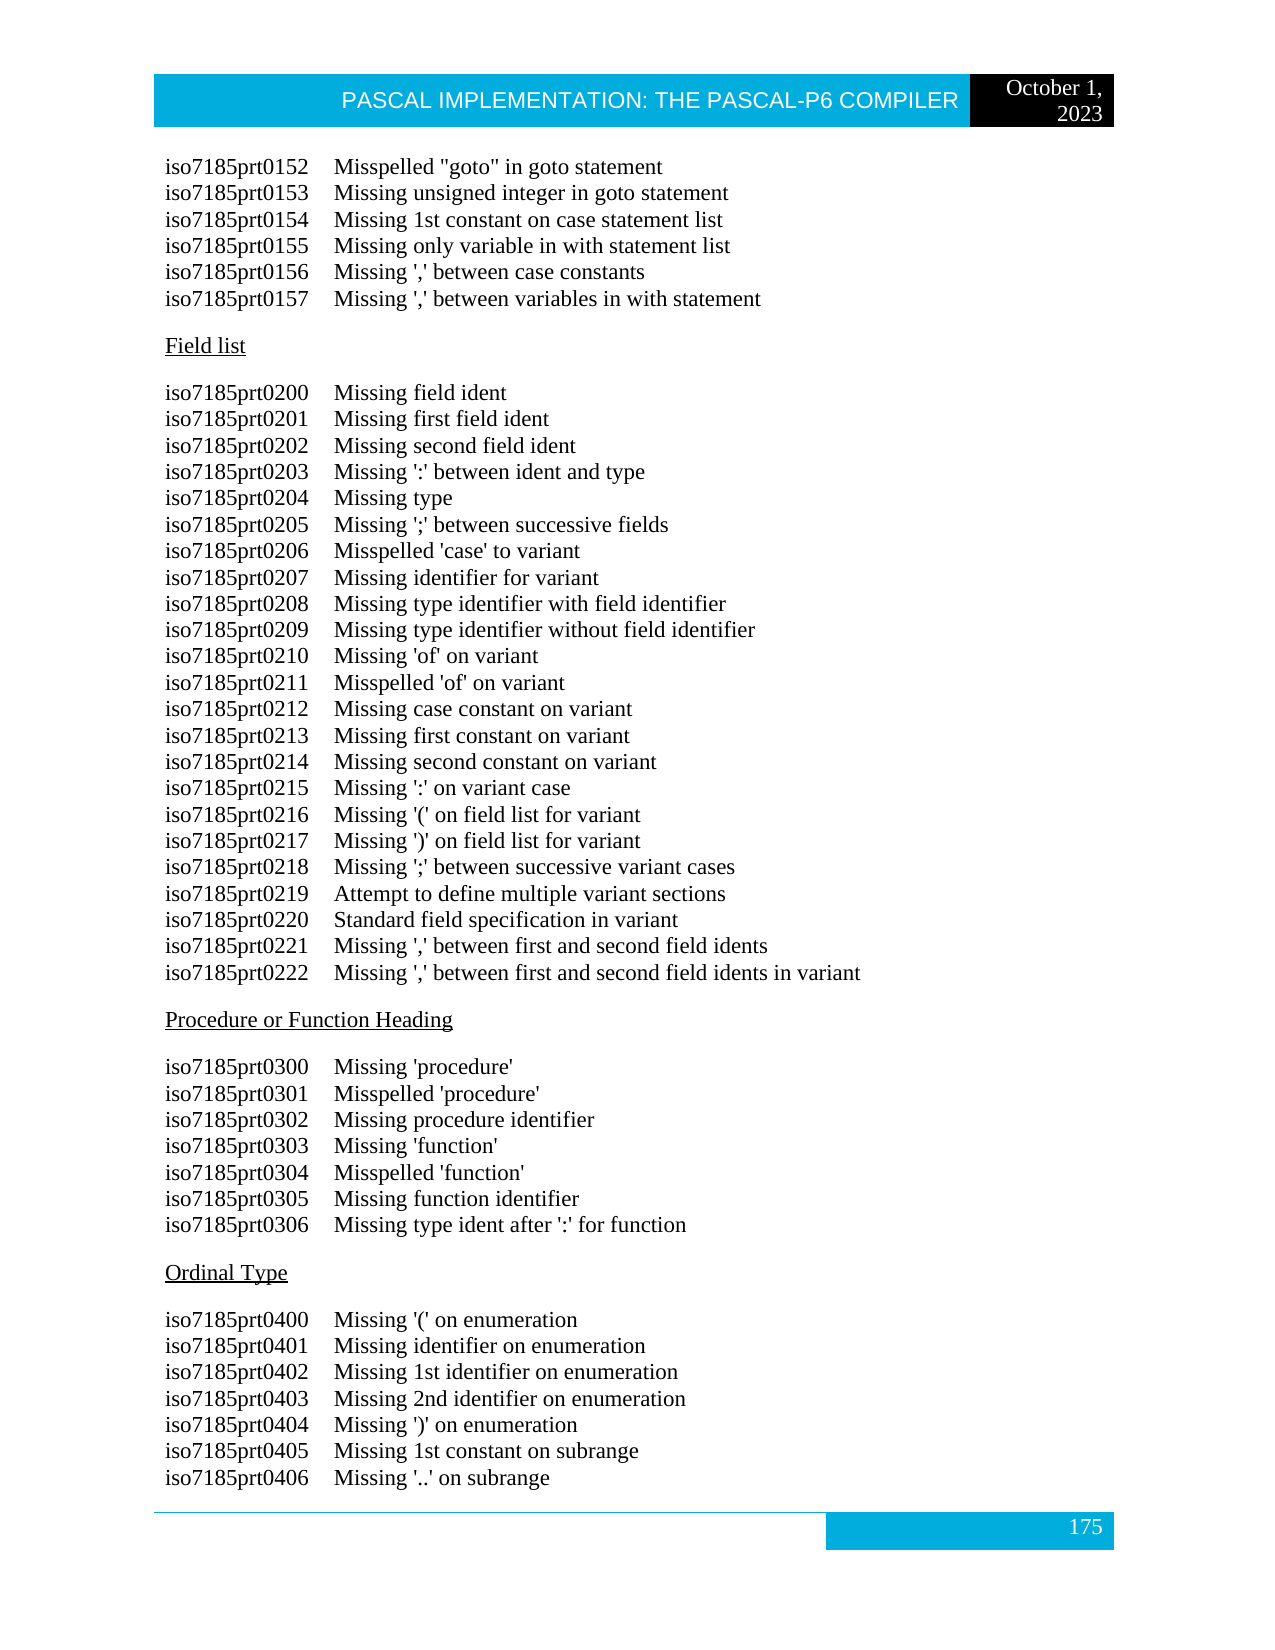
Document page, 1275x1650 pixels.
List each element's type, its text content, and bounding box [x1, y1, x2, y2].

text iso7185prt0214 Missing second constant on variant [165, 748, 1125, 774]
text iso7185prt0203 Missing ':' between ident and type [165, 458, 1125, 484]
text iso7185prt0219 Attempt to define multiple variant sections [165, 880, 1125, 906]
text iso7185prt0217 Missing ')' on field list for variant [165, 827, 1125, 853]
text iso7185prt0212 Missing case constant on variant [165, 695, 1125, 722]
text iso7185prt0222 Missing ',' between first and second field idents in variant [165, 959, 1125, 985]
text iso7185prt0156 Missing ',' between case constants [165, 258, 1125, 285]
text iso7185prt0210 Missing 'of' on variant [165, 643, 1125, 669]
text iso7185prt0202 Missing second field ident [165, 432, 1125, 458]
text Ordinal Type [165, 1258, 1125, 1285]
text iso7185prt0204 Missing type [165, 484, 1125, 511]
text iso7185prt0401 Missing identifier on enumeration [165, 1332, 1125, 1358]
text iso7185prt0216 Missing '(' on field list for variant [165, 801, 1125, 827]
text iso7185prt0221 Missing ',' between first and second field idents [165, 932, 1125, 959]
text iso7185prt0218 Missing ';' between successive variant cases [165, 853, 1125, 880]
text iso7185prt0215 Missing ':' on variant case [165, 774, 1125, 801]
text iso7185prt0303 Missing 'function' [165, 1132, 1125, 1159]
text iso7185prt0154 Missing 1st constant on case statement list [165, 206, 1125, 232]
text iso7185prt0405 Missing 1st constant on subrange [165, 1437, 1125, 1464]
text iso7185prt0205 Missing ';' between successive fields [165, 511, 1125, 537]
text iso7185prt0201 Missing first field ident [165, 405, 1125, 432]
text iso7185prt0400 Missing '(' on enumeration [165, 1306, 1125, 1332]
text iso7185prt0208 Missing type identifier with field identifier [165, 590, 1125, 616]
text iso7185prt0305 Missing function identifier [165, 1185, 1125, 1211]
text iso7185prt0155 Missing only variable in with statement list [165, 232, 1125, 258]
text iso7185prt0406 Missing '..' on subrange [165, 1464, 1125, 1490]
text iso7185prt0213 Missing first constant on variant [165, 722, 1125, 748]
text Field list [165, 332, 1125, 358]
text iso7185prt0301 Misspelled 'procedure' [165, 1079, 1125, 1106]
text iso7185prt0306 Missing type ident after ':' for function [165, 1211, 1125, 1238]
text iso7185prt0220 Standard field specification in variant [165, 906, 1125, 932]
text iso7185prt0206 Misspelled 'case' to variant [165, 537, 1125, 563]
text iso7185prt0402 Missing 1st identifier on enumeration [165, 1358, 1125, 1385]
text iso7185prt0153 Missing unsigned integer in goto statement [165, 179, 1125, 206]
text Procedure or Function Heading [165, 1006, 1125, 1032]
text iso7185prt0200 Missing field ident [165, 379, 1125, 405]
text iso7185prt0211 Misspelled 'of' on variant [165, 669, 1125, 695]
text iso7185prt0300 Missing 'procedure' [165, 1053, 1125, 1079]
text iso7185prt0157 Missing ',' between variables in with statement [165, 285, 1125, 311]
text iso7185prt0152 Misspelled "goto" in goto statement [165, 153, 1125, 179]
text iso7185prt0404 Missing ')' on enumeration [165, 1411, 1125, 1437]
text iso7185prt0302 Missing procedure identifier [165, 1106, 1125, 1132]
text iso7185prt0304 Misspelled 'function' [165, 1159, 1125, 1185]
text iso7185prt0209 Missing type identifier without field identifier [165, 616, 1125, 643]
text iso7185prt0403 Missing 2nd identifier on enumeration [165, 1385, 1125, 1411]
text iso7185prt0207 Missing identifier for variant [165, 563, 1125, 590]
